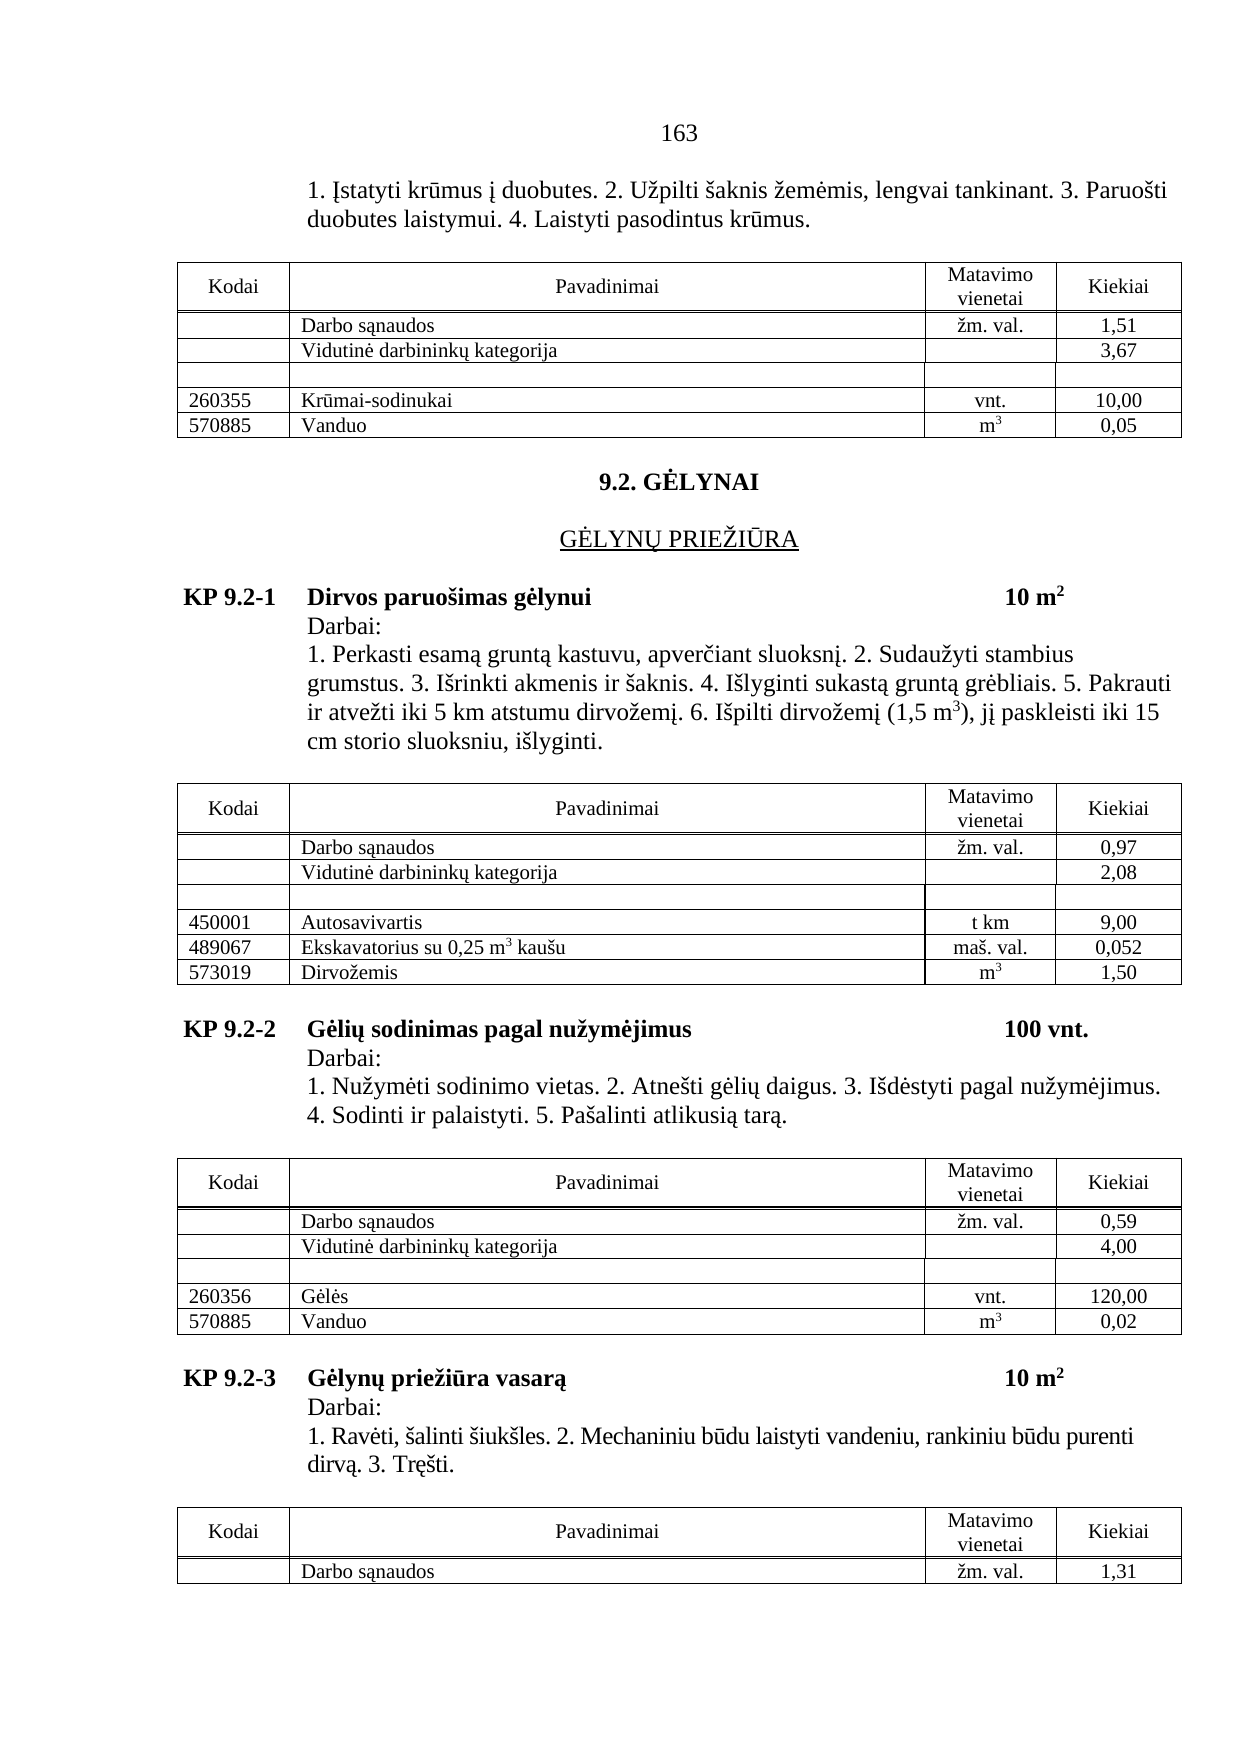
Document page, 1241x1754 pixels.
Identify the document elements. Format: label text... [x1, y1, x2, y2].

table_header Dirvos paruošimas gėlynui [301, 582, 998, 611]
table_cell 10,00 [1056, 388, 1181, 412]
table_header Kiekiai [1057, 1159, 1181, 1206]
table_header Matavimo vienetai [926, 784, 1056, 832]
table_cell 1,51 [1057, 313, 1181, 337]
table_header Kiekiai [1057, 263, 1181, 310]
table_cell 4,00 [1057, 1235, 1181, 1258]
table_cell Darbai: 1. Ravėti, šalinti šiukšles. 2. Mechaniniu būdu laistyti vandeniu, rankiniu būdu purenti dirvą. 3. Tręšti. [301, 1392, 1181, 1478]
table_header Gėlynų priežiūra vasarą [301, 1363, 998, 1392]
table_header Pavadinimai [290, 263, 925, 310]
table_cell 0,97 [1057, 835, 1181, 859]
table_header Pavadinimai [290, 784, 925, 832]
table_header KP 9.2-3 [177, 1363, 301, 1392]
table_cell Darbo sąnaudos [290, 1210, 925, 1233]
table_cell Darbo sąnaudos [290, 313, 925, 337]
table_cell 570885 [178, 1309, 289, 1333]
table_cell 450001 [178, 910, 289, 934]
table_header 10 m2 [999, 582, 1181, 611]
table_cell [925, 363, 1055, 387]
table_cell 570885 [178, 413, 289, 437]
table_header Kodai [178, 1508, 289, 1556]
table_cell [178, 860, 289, 884]
table_cell Darbai: 1. Nužymėti sodinimo vietas. 2. Atnešti gėlių daigus. 3. Išdėstyti pagal nužymėjimus. 4. Sodinti ir palaistyti. 5. Pašalinti atlikusią tarą. [301, 1043, 1181, 1129]
table_cell 0,02 [1056, 1309, 1181, 1333]
table_cell [177, 175, 301, 233]
table_cell [290, 885, 924, 909]
table_cell Darbo sąnaudos [290, 835, 925, 859]
table_cell 573019 [178, 960, 289, 984]
table_header 10 m2 [998, 1363, 1181, 1392]
table_cell [178, 313, 289, 337]
text GĖLYNŲ PRIEŽIŪRA [177, 524, 1181, 553]
table_cell m3 [925, 1309, 1055, 1333]
table_cell Krūmai-sodinukai [290, 388, 924, 412]
table_cell žm. val. [926, 835, 1056, 859]
table_cell Gėlės [290, 1284, 924, 1308]
table_cell 9,00 [1056, 910, 1181, 934]
table_cell [178, 339, 289, 362]
table_header Kiekiai [1057, 1508, 1181, 1556]
table_cell žm. val. [926, 1559, 1056, 1583]
table_cell vnt. [925, 1284, 1055, 1308]
table_header KP 9.2-2 [177, 1014, 301, 1043]
table_cell Ekskavatorius su 0,25 m3 kaušu [290, 935, 924, 959]
table_header Gėlių sodinimas pagal nužymėjimus [301, 1014, 998, 1043]
table_cell [926, 860, 1056, 884]
table_cell [926, 1235, 1056, 1258]
table_header 100 vnt. [998, 1014, 1181, 1043]
table_header Matavimo vienetai [926, 263, 1056, 310]
table_cell [177, 1043, 301, 1129]
table_cell Vanduo [290, 1309, 924, 1333]
table_header Kodai [178, 784, 289, 832]
table_cell [178, 363, 289, 387]
table_header Kodai [178, 263, 289, 310]
table_cell vnt. [925, 388, 1055, 412]
table_cell [178, 835, 289, 859]
table_cell 1,50 [1056, 960, 1181, 984]
table_cell 2,08 [1057, 860, 1181, 884]
table_cell [290, 1259, 924, 1283]
table_cell [925, 1259, 1055, 1283]
table_cell [177, 1392, 301, 1478]
table_cell 0,05 [1056, 413, 1181, 437]
table_cell žm. val. [926, 1210, 1056, 1233]
table_cell 1,31 [1057, 1559, 1181, 1583]
table_cell [1056, 885, 1181, 909]
table_cell 120,00 [1056, 1284, 1181, 1308]
table_cell [1056, 1259, 1181, 1283]
table_header Matavimo vienetai [926, 1508, 1056, 1556]
table_header KP 9.2-1 [177, 582, 301, 611]
table_cell [290, 363, 924, 387]
table_cell m3 [926, 960, 1055, 984]
table_cell Vanduo [290, 413, 924, 437]
table_cell žm. val. [926, 313, 1056, 337]
table_cell [177, 611, 301, 754]
table_header Kiekiai [1057, 784, 1181, 832]
table_cell [178, 1235, 289, 1258]
table_cell 489067 [178, 935, 289, 959]
table_cell [178, 1210, 289, 1233]
table_cell [178, 1559, 289, 1583]
table_cell [926, 339, 1056, 362]
table_header Pavadinimai [290, 1508, 925, 1556]
table_cell 0,59 [1057, 1210, 1181, 1233]
table_cell 260356 [178, 1284, 289, 1308]
table_cell maš. val. [926, 935, 1055, 959]
table_header Pavadinimai [290, 1159, 925, 1206]
table_cell 260355 [178, 388, 289, 412]
table_cell Vidutinė darbininkų kategorija [290, 1235, 925, 1258]
text 9.2. GĖLYNAI [177, 467, 1181, 496]
table_cell [1056, 363, 1181, 387]
table_cell Dirvožemis [290, 960, 924, 984]
table_cell Darbo sąnaudos [290, 1559, 925, 1583]
table_cell t km [926, 910, 1055, 934]
table_cell m3 [925, 413, 1055, 437]
table_cell Autosavivartis [290, 910, 924, 934]
table_cell Vidutinė darbininkų kategorija [290, 339, 925, 362]
table_cell 1. Įstatyti krūmus į duobutes. 2. Užpilti šaknis žemėmis, lengvai tankinant. 3. Paruošti duobutes laistymui. 4. Laistyti pasodintus krūmus. [301, 175, 1181, 233]
table_cell Darbai: 1. Perkasti esamą gruntą kastuvu, apverčiant sluoksnį. 2. Sudaužyti stambius grumstus. 3. Išrinkti akmenis ir šaknis. 4. Išlyginti sukastą gruntą grėbliais. 5. Pakrauti ir atvežti iki 5 km atstumu dirvožemį. 6. Išpilti dirvožemį (1,5 m3), jį paskleisti iki 15 cm storio sluoksniu, išlyginti. [301, 611, 1181, 754]
table_cell [178, 1259, 289, 1283]
table_cell 0,052 [1056, 935, 1181, 959]
table_cell [926, 885, 1055, 909]
table_header Kodai [178, 1159, 289, 1206]
table_cell [178, 885, 289, 909]
table_header Matavimo vienetai [926, 1159, 1056, 1206]
table_cell Vidutinė darbininkų kategorija [290, 860, 925, 884]
table_cell 3,67 [1057, 339, 1181, 362]
